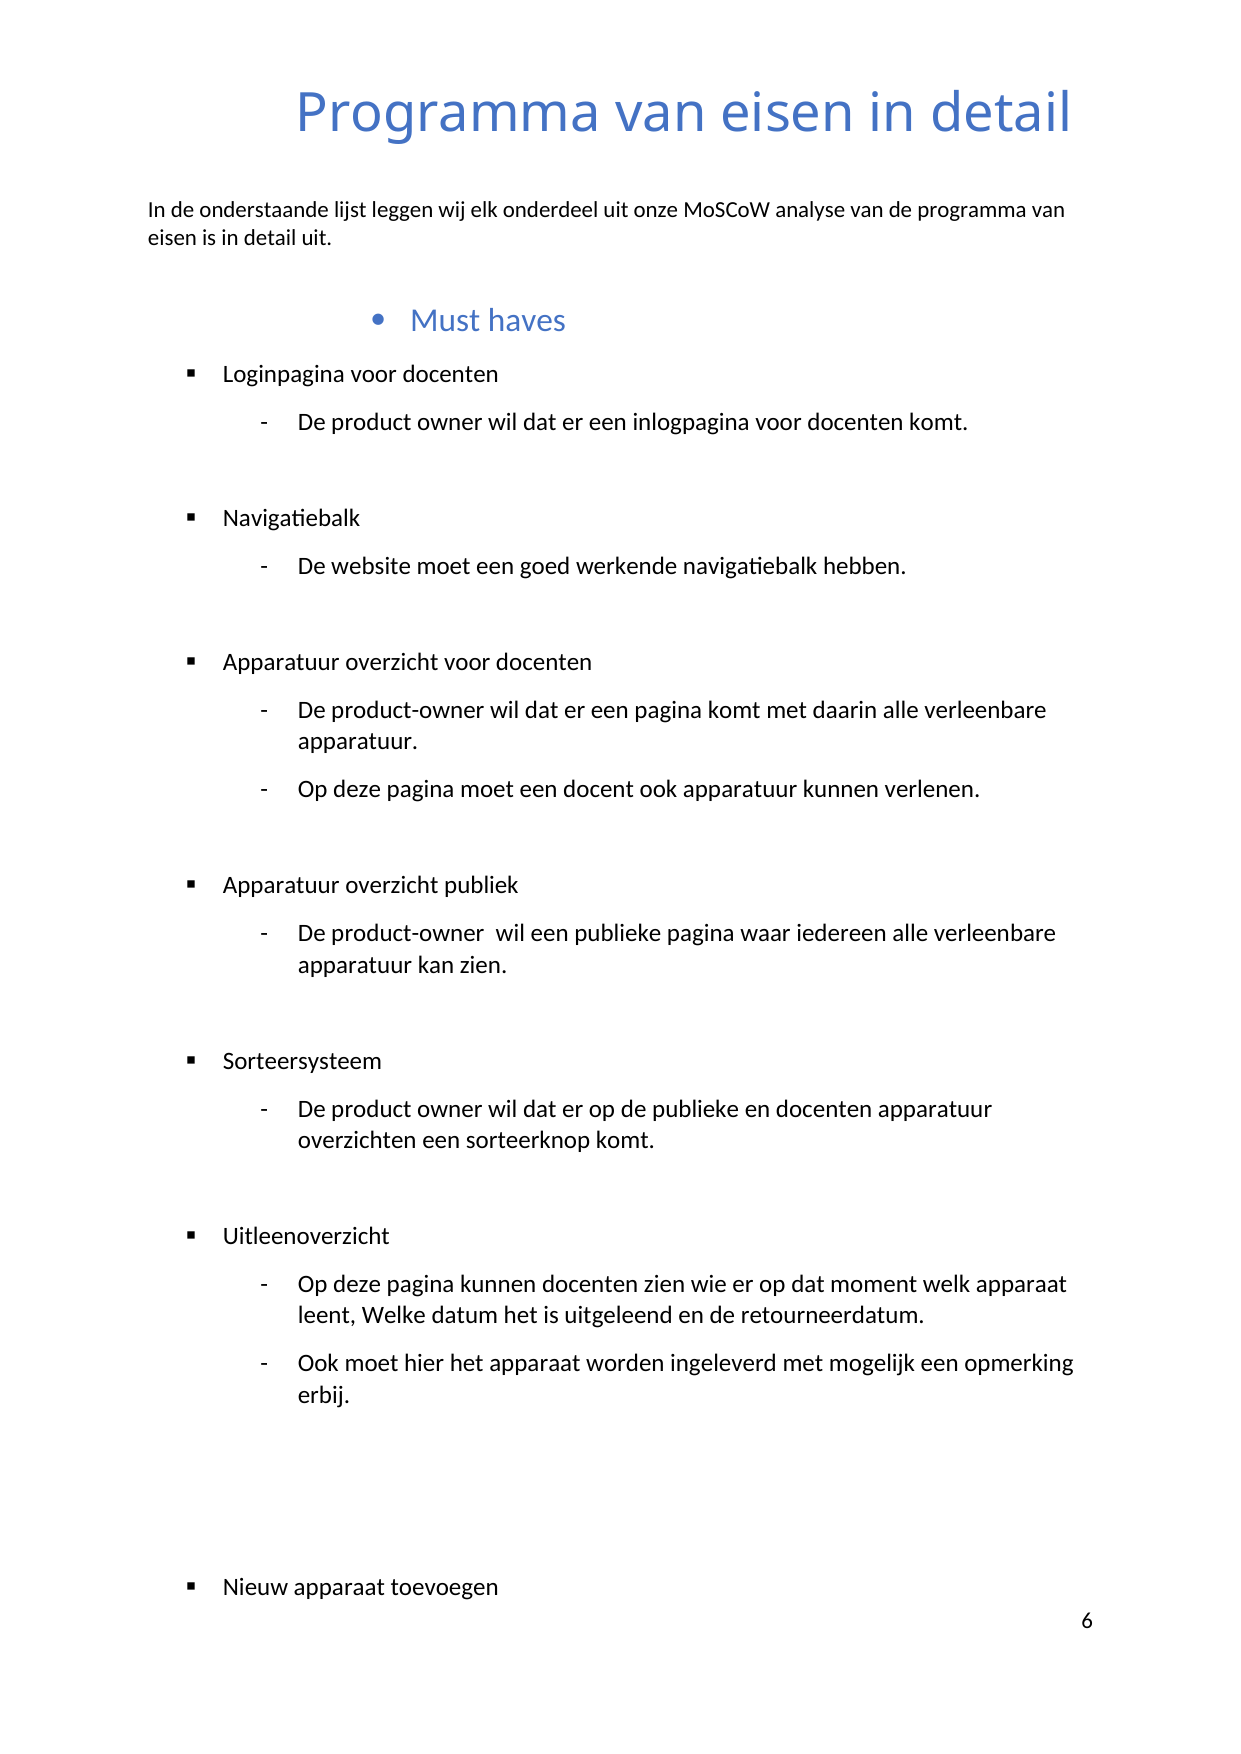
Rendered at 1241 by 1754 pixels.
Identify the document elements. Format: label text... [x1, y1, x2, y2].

list De website moet een goed werkende navigatiebalk hebben. [260, 550, 1093, 580]
list De product owner wil dat er op de publieke en docenten apparatuur overzichten een sorteerknop komt. [260, 1093, 1093, 1155]
list Navigatiebalk [185, 502, 1093, 532]
list De product-owner wil een publieke pagina waar iedereen alle verleenbare apparatuur kan zien. [260, 917, 1093, 979]
list De product owner wil dat er een inlogpagina voor docenten komt. [260, 406, 1093, 436]
text In de onderstaande lijst leggen wij elk onderdeel uit onze MoSCoW analyse van de programma van eisen is in detail uit. [148, 195, 1093, 251]
list Apparatuur overzicht publiek [185, 869, 1093, 900]
list Op deze pagina moet een docent ook apparatuur kunnen verlenen. [260, 773, 1093, 804]
list Sorteersysteem [185, 1045, 1093, 1075]
list Ook moet hier het apparaat worden ingeleverd met mogelijk een opmerking erbij. [260, 1348, 1093, 1409]
list Loginpagina voor docenten [185, 358, 1093, 388]
list Uitleenoverzicht [185, 1220, 1093, 1251]
list Nieuw apparaat toevoegen [185, 1571, 1093, 1602]
list Must haves [372, 299, 1093, 340]
subtitle Programma van eisen in detail [221, 74, 1093, 147]
list De product-owner wil dat er een pagina komt met daarin alle verleenbare apparatuur. [260, 694, 1093, 756]
list Op deze pagina kunnen docenten zien wie er op dat moment welk apparaat leent, Welke datum het is uitgeleend en de retourneerdatum. [260, 1268, 1093, 1330]
list Apparatuur overzicht voor docenten [185, 646, 1093, 676]
